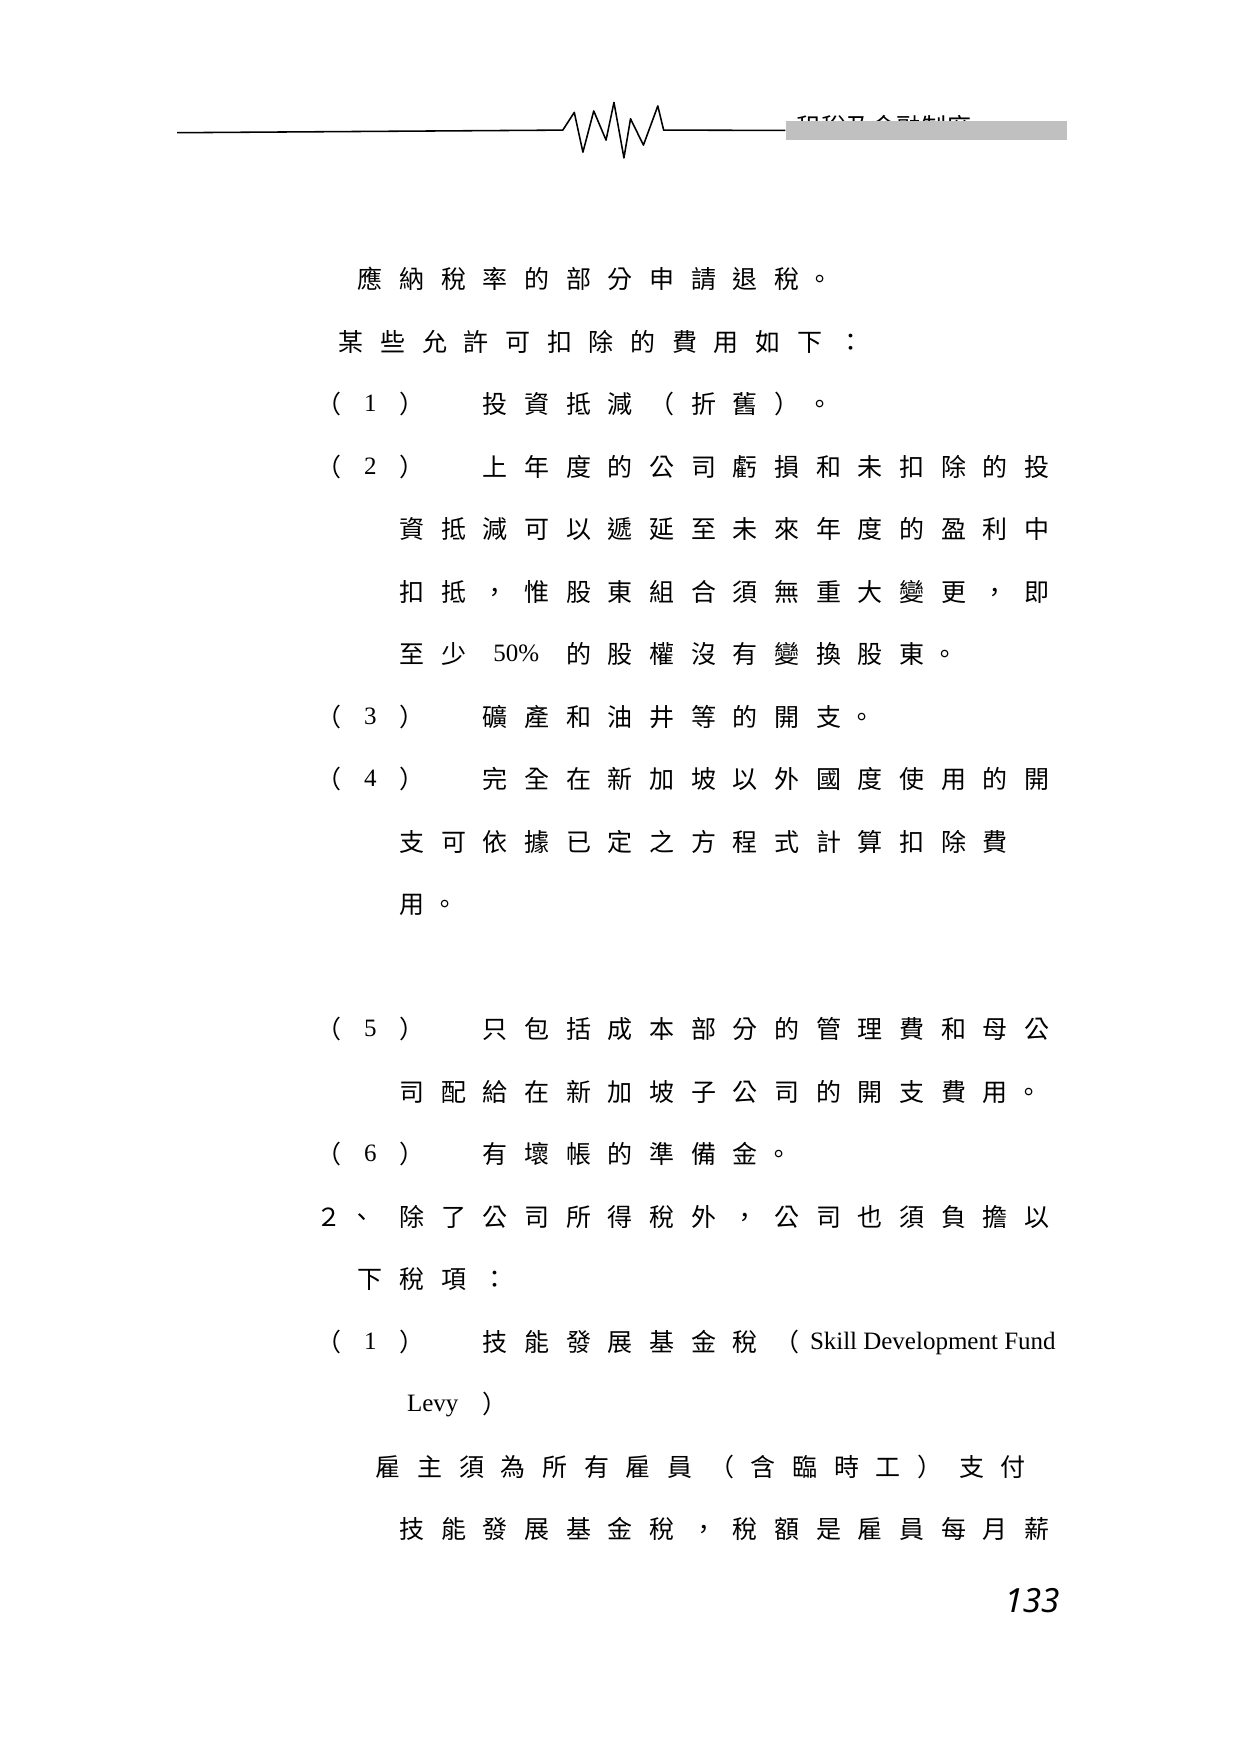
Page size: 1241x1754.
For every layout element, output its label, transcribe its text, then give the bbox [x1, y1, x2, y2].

text （2） 上年度的公司虧損和未扣除的投資抵減可以遞延至未來年度的盈利中扣抵，惟股東組合須無重大變更，即至少50%的股權沒有變換股東。 [306, 424, 1058, 674]
text （5） 只包括成本部分的管理費和母公司配給在新加坡子公司的開支費用。 [306, 986, 1058, 1111]
text 應納稅率的部分申請退稅。 [281, 236, 1058, 299]
text （3） 礦產和油井等的開支。 [306, 674, 1058, 736]
text （1） 投資抵減（折舊）。 [306, 361, 1058, 424]
text （4） 完全在新加坡以外國度使用的開支可依據已定之方程式計算扣除費用。 [306, 736, 1058, 924]
text 某些允許可扣除的費用如下： [281, 299, 1058, 361]
text （6） 有壞帳的準備金。 [306, 1111, 1058, 1174]
text （1） 技能發展基金稅（Skill Development Fund Levy） [306, 1299, 1058, 1424]
text 雇主須為所有雇員（含臨時工）支付技能發展基金稅，稅額是雇員每月薪 [306, 1424, 1058, 1549]
text ２、除了公司所得稅外，公司也須負擔以下稅項： [281, 1174, 1058, 1299]
